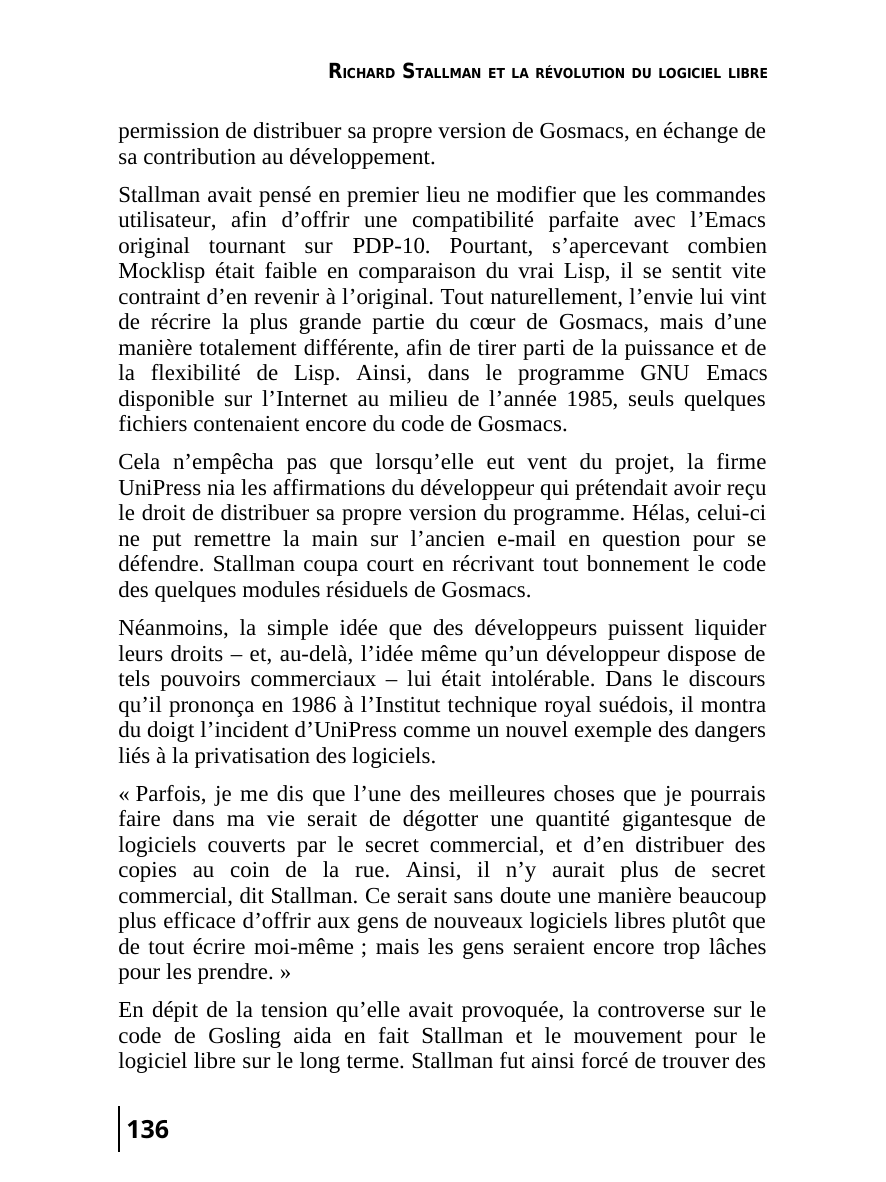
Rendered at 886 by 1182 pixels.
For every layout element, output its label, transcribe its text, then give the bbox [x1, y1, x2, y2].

text En dépit de la tension qu’elle avait provoquée, la controverse sur le code de Gosling aida en fait Stallman et le mouvement pour le logiciel libre sur le long terme. Stallman fut ainsi forcé de trouver des [118, 997, 768, 1074]
text Cela n’empêcha pas que lorsqu’elle eut vent du projet, la firme UniPress nia les affirmations du développeur qui prétendait avoir reçu le droit de distribuer sa propre version du programme. Hélas, celui-ci ne put remettre la main sur l’ancien e-mail en question pour se défendre. Stallman coupa court en récrivant tout bonnement le code des quelques modules résiduels de Gosmacs. [118, 449, 768, 602]
text permission de distribuer sa propre version de Gosmacs, en échange de sa contribution au développement. [118, 118, 768, 169]
text Stallman avait pensé en premier lieu ne modifier que les commandes utilisateur, afin d’offrir une compatibilité parfaite avec l’Emacs original tournant sur PDP-10. Pourtant, s’apercevant combien Mocklisp était faible en comparaison du vrai Lisp, il se sentit vite contraint d’en revenir à l’original. Tout naturellement, l’envie lui vint de récrire la plus grande partie du cœur de Gosmacs, mais d’une manière totalement différente, afin de tirer parti de la puissance et de la flexibilité de Lisp. Ainsi, dans le programme GNU Emacs disponible sur l’Internet au milieu de l’année 1985, seuls quelques fichiers contenaient encore du code de Gosmacs. [118, 182, 768, 437]
text « Parfois, je me dis que l’une des meilleures choses que je pourrais faire dans ma vie serait de dégotter une quantité gigantesque de logiciels couverts par le secret commercial, et d’en distribuer des copies au coin de la rue. Ainsi, il n’y aurait plus de secret commercial, dit Stallman. Ce serait sans doute une manière beaucoup plus efficace d’offrir aux gens de nouveaux logiciels libres plutôt que de tout écrire moi-même ; mais les gens seraient encore trop lâches pour les prendre. » [118, 781, 768, 985]
text Néanmoins, la simple idée que des développeurs puissent liquider leurs droits – et, au-delà, l’idée même qu’un développeur dispose de tels pouvoirs commerciaux – lui était intolérable. Dans le discours qu’il prononça en 1986 à l’Institut technique royal suédois, il montra du doigt l’incident d’UniPress comme un nouvel exemple des dangers liés à la privatisation des logiciels. [118, 615, 768, 768]
